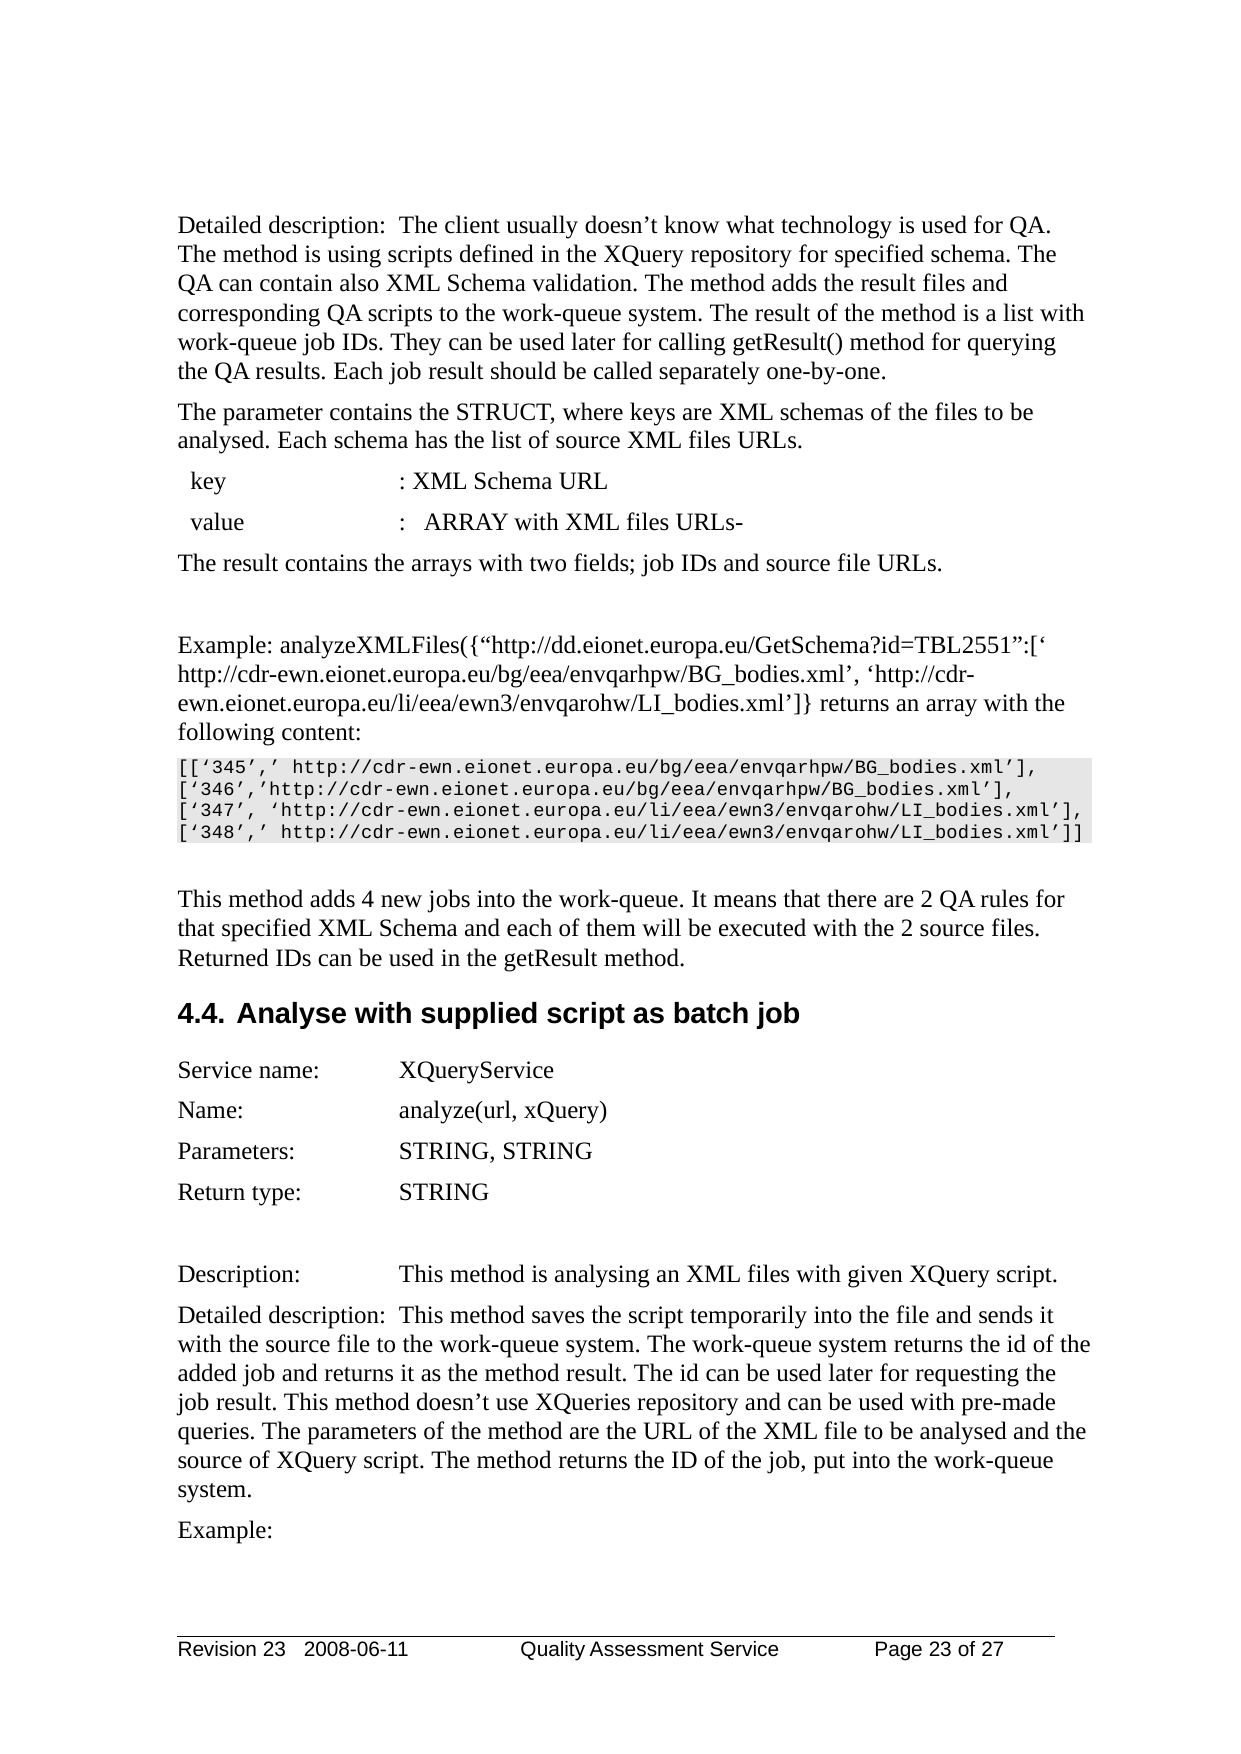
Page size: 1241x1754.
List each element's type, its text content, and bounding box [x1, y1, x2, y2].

text This method adds 4 new jobs into the work-queue. It means that there are 2 QA rules for that specified XML Schema and each of them will be executed with the 2 source files. Returned IDs can be used in the getResult method. [177, 884, 1092, 971]
text value : ARRAY with XML files URLs- [177, 507, 1092, 536]
list [[‘345’,’ http://cdr-ewn.eionet.europa.eu/bg/eea/envqarhpw/BG_bodies.xml’], [‘346’,’http://cdr-ewn.eionet.europa.eu/bg/eea/envqarhpw/BG_bodies.xml’],[‘347’, ‘http://cdr-ewn.eionet.europa.eu/li/eea/ewn3/envqarohw/LI_bodies.xml’],[‘348’,’ http://cdr-ewn.eionet.europa.eu/li/eea/ewn3/envqarohw/LI_bodies.xml’]] [177, 758, 1092, 843]
subtitle Analyse with supplied script as batch job [177, 996, 1092, 1030]
text Detailed description: This method saves the script temporarily into the file and sends it with the source file to the work-queue system. The work-queue system returns the id of the added job and returns it as the method result. The id can be used later for requesting the job result. This method doesn’t use XQueries repository and can be used with pre-made queries. The parameters of the method are the URL of the XML file to be analysed and the source of XQuery script. The method returns the ID of the job, put into the work-queue system. [177, 1299, 1092, 1503]
text Example: analyzeXMLFiles({“http://dd.eionet.europa.eu/GetSchema?id=TBL2551”:[‘ http://cdr-ewn.eionet.europa.eu/bg/eea/envqarhpw/BG_bodies.xml’, ‘http://cdr-ewn.eionet.europa.eu/li/eea/ewn3/envqarohw/LI_bodies.xml’]} returns an array with the following content: [177, 629, 1092, 746]
text Description: This method is analysing an XML files with given XQuery script. [177, 1259, 1092, 1288]
text The result contains the arrays with two fields; job IDs and source file URLs. [177, 548, 1092, 577]
text Service name: XQueryService [177, 1054, 1092, 1084]
text Return type: STRING [177, 1177, 1092, 1206]
text Name: analyze(url, xQuery) [177, 1095, 1092, 1124]
text Example: [177, 1515, 1092, 1544]
text Detailed description: The client usually doesn’t know what technology is used for QA. The method is using scripts defined in the XQuery repository for specified schema. The QA can contain also XML Schema validation. The method adds the result files and corresponding QA scripts to the work-queue system. The result of the method is a list with work-queue job IDs. They can be used later for calling getResult() method for querying the QA results. Each job result should be called separately one-by-one. [177, 210, 1092, 384]
text Parameters: STRING, STRING [177, 1136, 1092, 1165]
text key : XML Schema URL [177, 466, 1092, 495]
text The parameter contains the STRUCT, where keys are XML schemas of the files to be analysed. Each schema has the list of source XML files URLs. [177, 396, 1092, 454]
